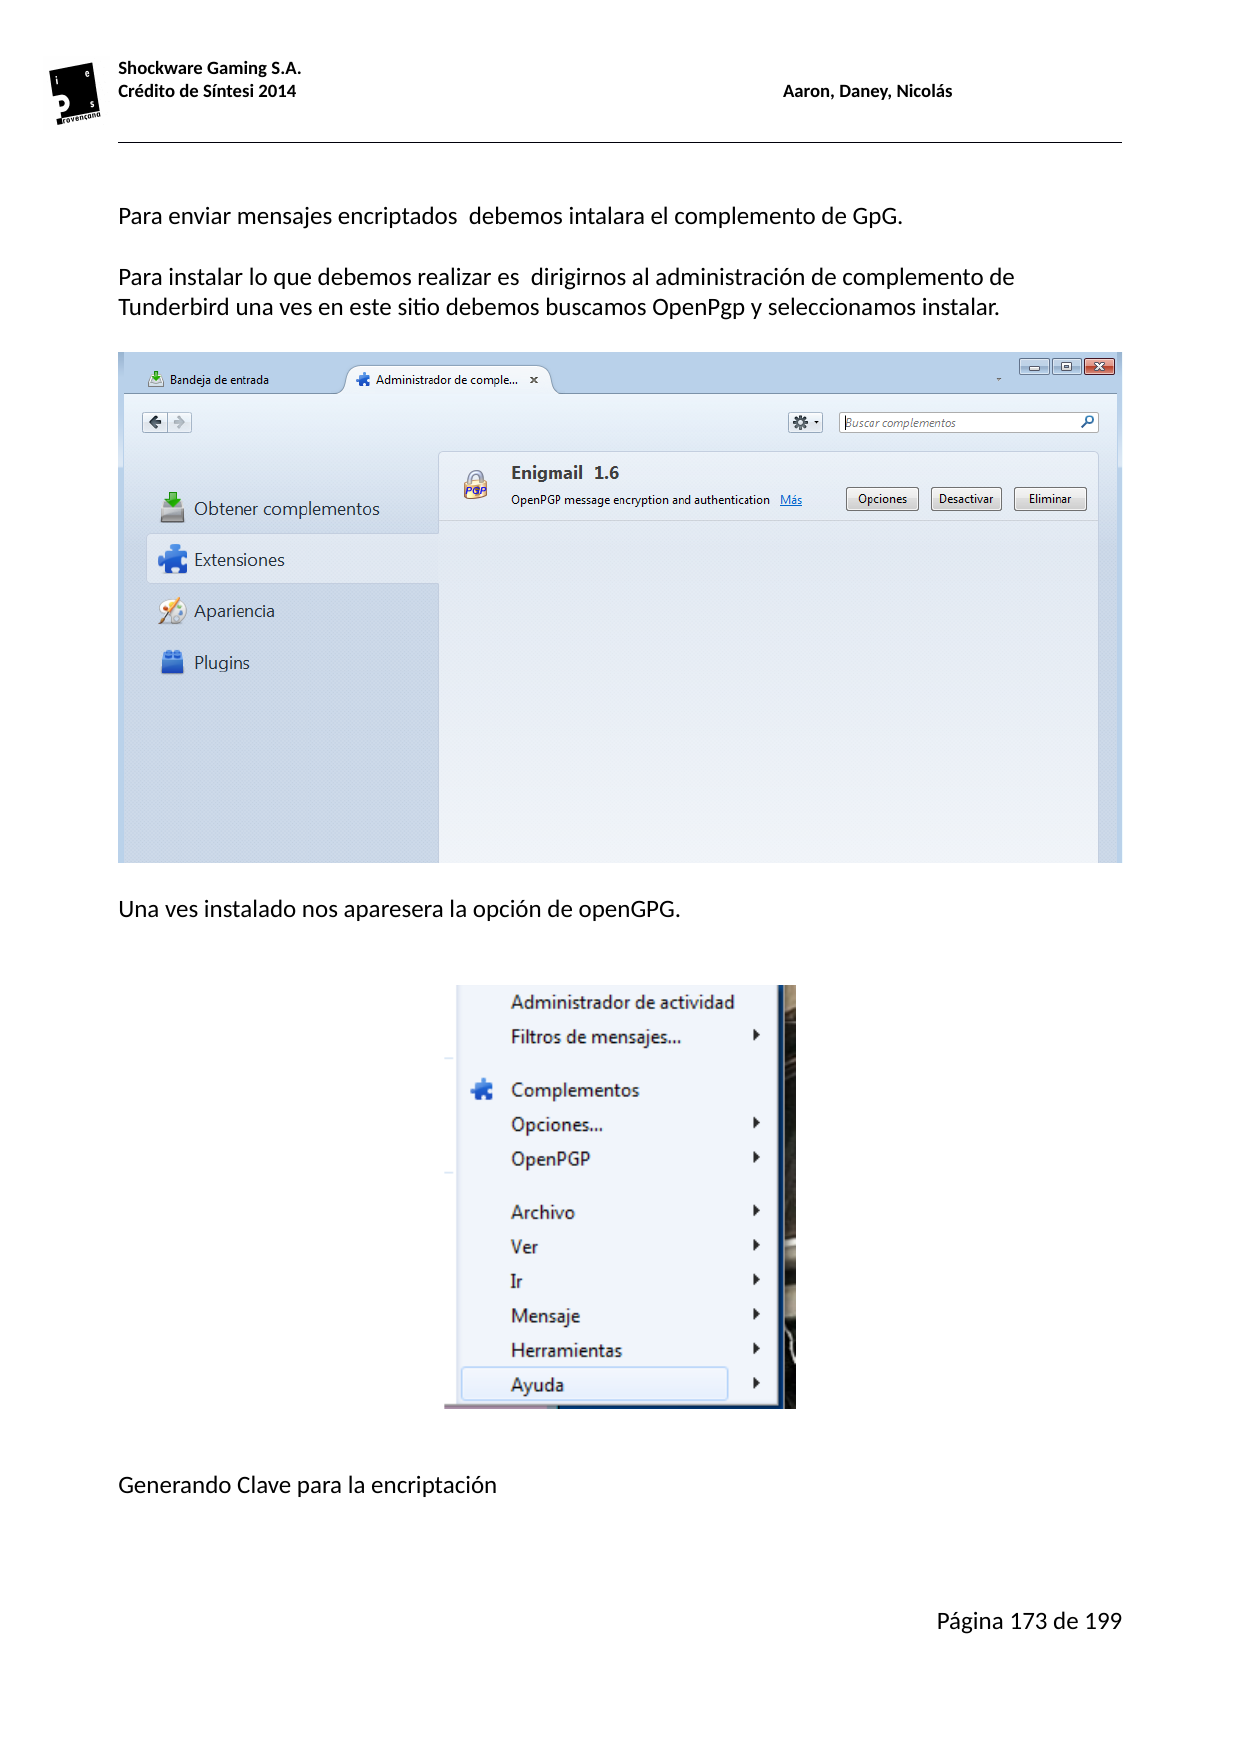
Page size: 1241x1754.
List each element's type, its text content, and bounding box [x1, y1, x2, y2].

text Generando Clave para la encriptación [118, 1469, 1122, 1500]
text Una ves instalado nos aparesera la opción de openGPG. [118, 893, 1122, 924]
picture [118, 352, 1123, 863]
text Para enviar mensajes encriptados debemos intalara el complemento de GpG. [118, 200, 1122, 230]
text Para instalar lo que debemos realizar es dirigirnos al administración de complemento de Tunderbird una ves en este sitio debemos buscamos OpenPgp y seleccionamos instalar. [118, 261, 1122, 322]
picture [43, 56, 110, 130]
picture [444, 985, 796, 1409]
